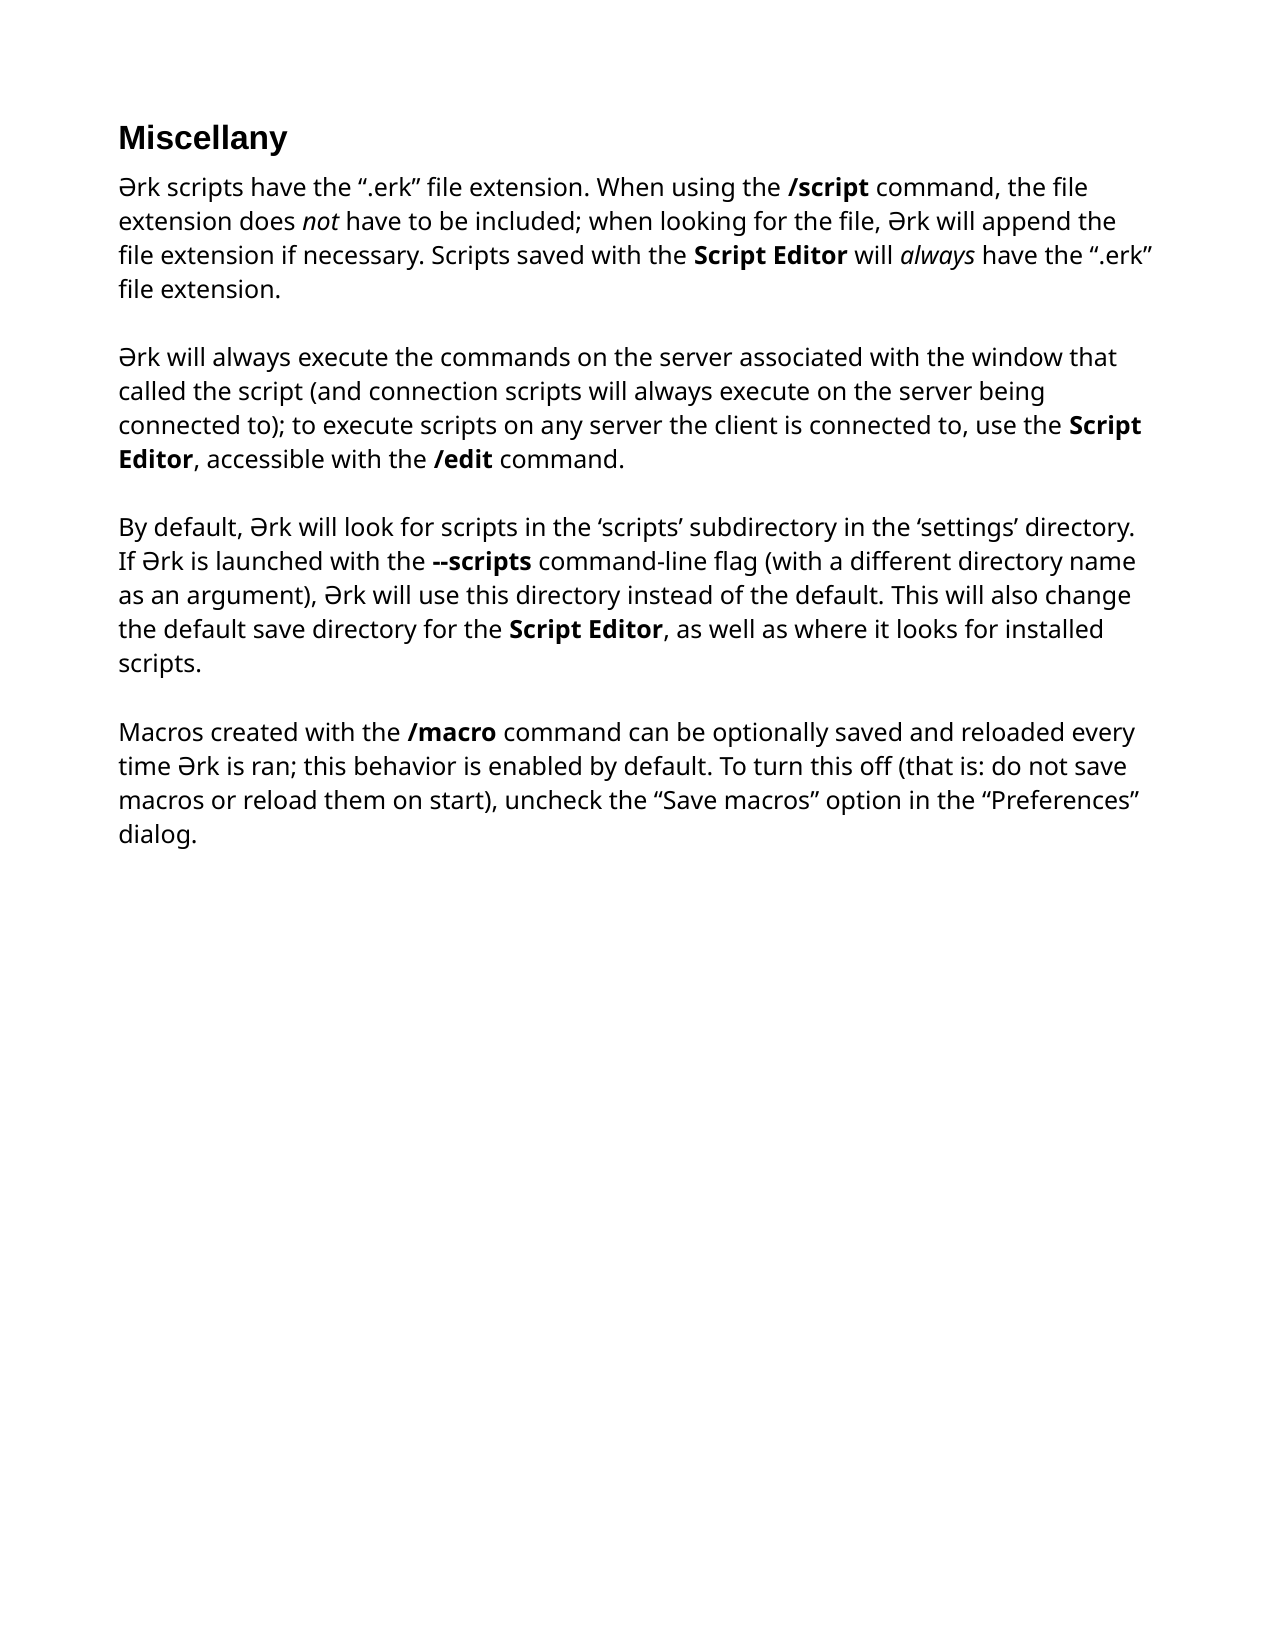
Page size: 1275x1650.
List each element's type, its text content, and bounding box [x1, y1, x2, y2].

text Ərk scripts have the “.erk” file extension. When using the /script command, the file extension does not have to be included; when looking for the file, Ərk will append the file extension if necessary. Scripts saved with the Script Editor will always have the “.erk” file extension. [118, 169, 1157, 306]
text Macros created with the /macro command can be optionally saved and reloaded every time Ərk is ran; this behavior is enabled by default. To turn this off (that is: do not save macros or reload them on start), uncheck the “Save macros” option in the “Preferences” dialog. [118, 714, 1157, 851]
text By default, Ərk will look for scripts in the ‘scripts’ subdirectory in the ‘settings’ directory. If Ərk is launched with the --scripts command-line flag (with a different directory name as an argument), Ərk will use this directory instead of the default. This will also change the default save directory for the Script Editor, as well as where it looks for installed scripts. [118, 510, 1157, 680]
text Ərk will always execute the commands on the server associated with the window that called the script (and connection scripts will always execute on the server being connected to); to execute scripts on any server the client is connected to, use the Script Editor, accessible with the /edit command. [118, 339, 1157, 476]
subtitle Miscellany [118, 118, 1157, 157]
